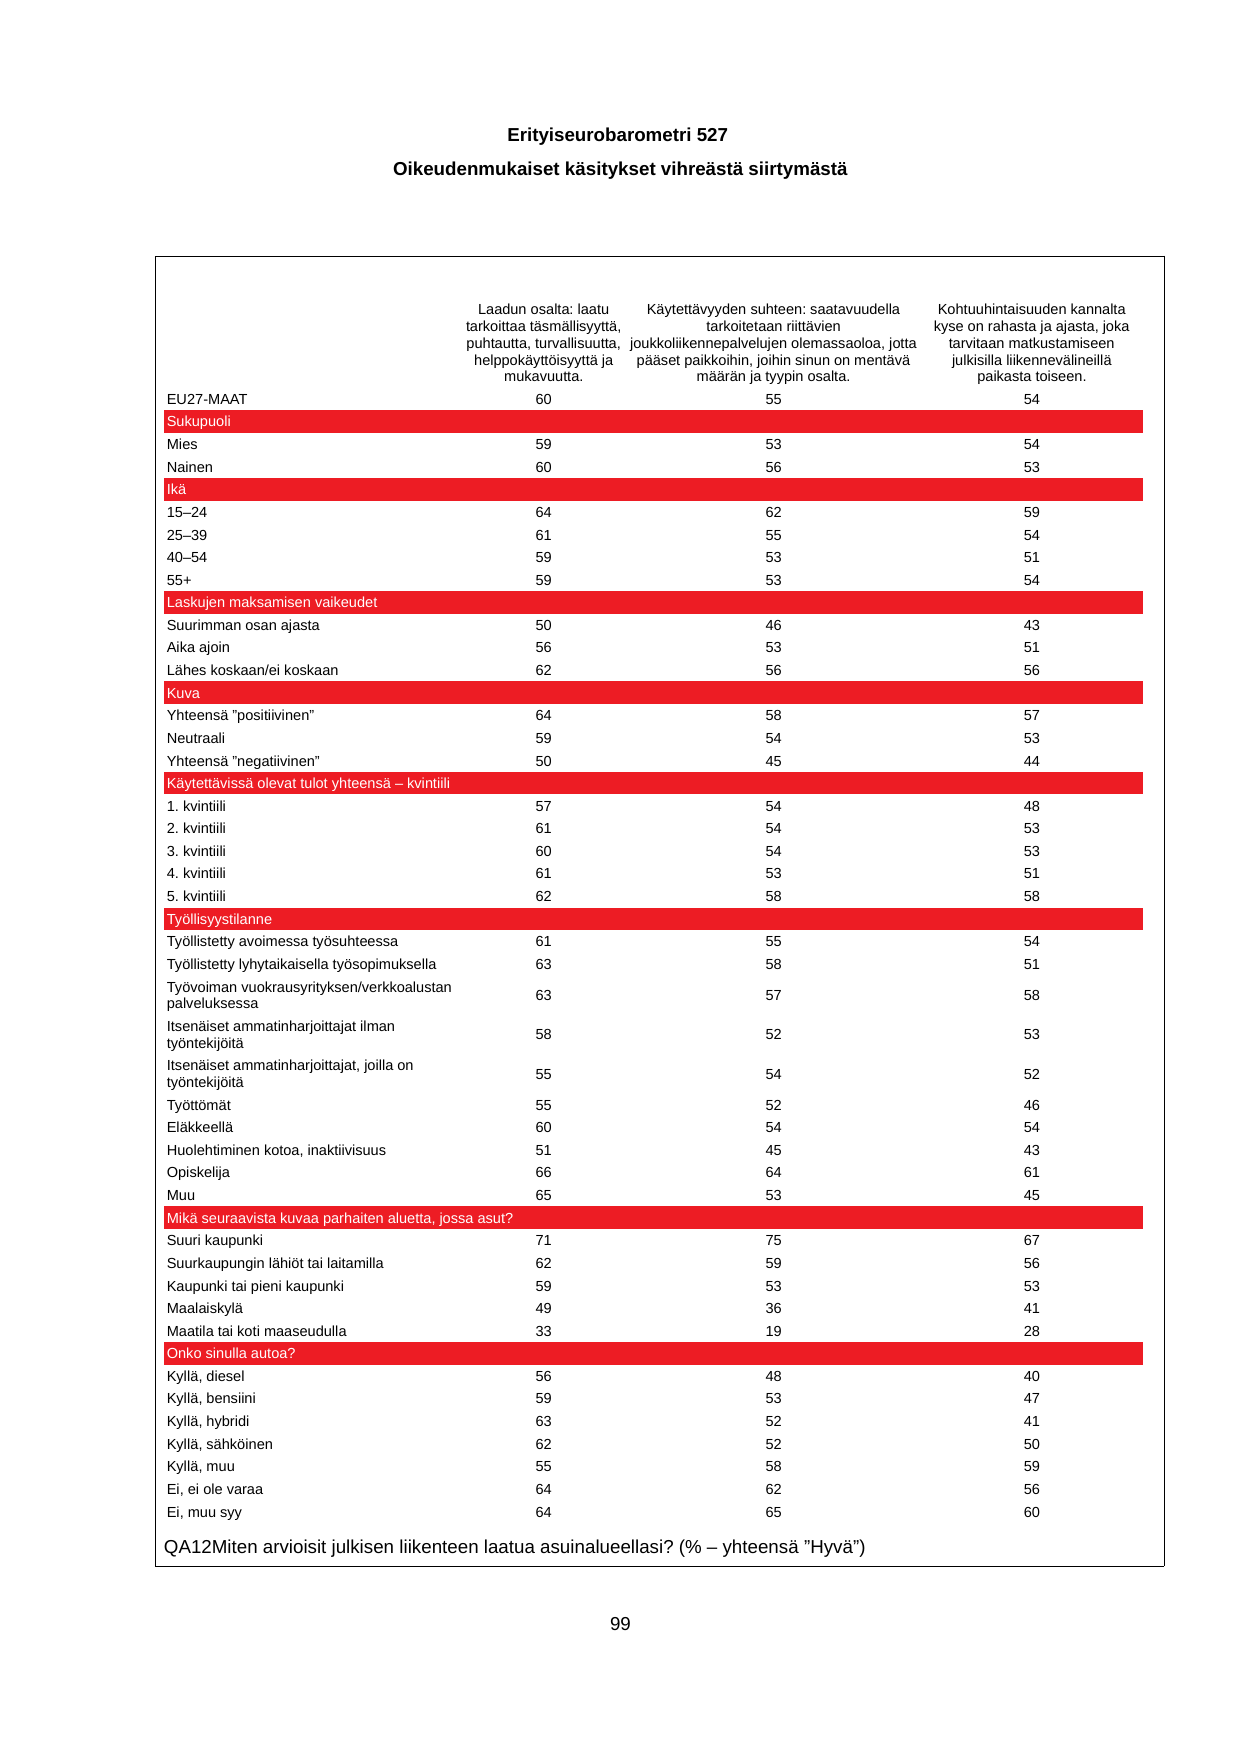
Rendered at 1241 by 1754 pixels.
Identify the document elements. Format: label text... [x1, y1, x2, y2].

table_cell 58 [627, 1455, 920, 1478]
table_cell Laskujen maksamisen vaikeudet [164, 591, 460, 614]
table_cell [627, 591, 920, 614]
table_cell Aika ajoin [164, 636, 460, 659]
table_cell 51 [920, 953, 1143, 975]
table_cell 28 [920, 1320, 1143, 1342]
table_cell [920, 1342, 1143, 1365]
table_cell 45 [627, 1139, 920, 1161]
table_cell 54 [920, 388, 1143, 410]
table_cell 53 [920, 1015, 1143, 1054]
table_cell 47 [920, 1387, 1143, 1410]
table_cell [460, 591, 627, 614]
table_cell 36 [627, 1297, 920, 1319]
table_cell 53 [627, 636, 920, 659]
table_cell 52 [627, 1094, 920, 1116]
table_cell 50 [460, 614, 627, 636]
table_cell Käytettävissä olevat tulot yhteensä – kvintiili [164, 772, 460, 794]
table_cell Itsenäiset ammatinharjoittajat ilman työntekijöitä [164, 1015, 460, 1054]
table_cell 66 [460, 1161, 627, 1184]
table_cell Työttömät [164, 1094, 460, 1116]
table_cell 54 [627, 840, 920, 862]
table_header Laadun osalta: laatu tarkoittaa täsmällisyyttä, puhtautta, turvallisuutta, helppokäyttöisyyttä ja mukavuutta. [460, 298, 627, 388]
table_cell 61 [460, 817, 627, 840]
table_cell Sukupuoli [164, 410, 460, 433]
table_cell Onko sinulla autoa? [164, 1342, 460, 1365]
table_cell 55 [460, 1054, 627, 1093]
table_cell Työllistetty lyhytaikaisella työsopimuksella [164, 953, 460, 975]
table_cell 61 [460, 862, 627, 885]
table_cell 52 [627, 1433, 920, 1455]
table_cell 54 [920, 569, 1143, 591]
table_cell 58 [627, 953, 920, 975]
table_cell 53 [627, 862, 920, 885]
table_cell 5. kvintiili [164, 885, 460, 907]
table_cell Itsenäiset ammatinharjoittajat, joilla on työntekijöitä [164, 1054, 460, 1093]
table_cell [920, 772, 1143, 794]
table_cell [627, 908, 920, 930]
table_cell 62 [460, 1433, 627, 1455]
table_cell [920, 591, 1143, 614]
table_cell 56 [920, 1478, 1143, 1500]
table_cell 51 [460, 1139, 627, 1161]
table_cell [460, 478, 627, 501]
table_header Kohtuuhintaisuuden kannalta kyse on rahasta ja ajasta, joka tarvitaan matkustamiseen julkisilla liikennevälineillä paikasta toiseen. [920, 298, 1143, 388]
table_cell 53 [920, 817, 1143, 840]
table_cell Yhteensä ”positiivinen” [164, 704, 460, 727]
table_cell 51 [920, 636, 1143, 659]
table_cell Kuva [164, 681, 460, 704]
table_cell [920, 681, 1143, 704]
table_cell 56 [627, 659, 920, 681]
table_cell 54 [627, 817, 920, 840]
table_cell 52 [627, 1410, 920, 1432]
table_cell 64 [460, 1478, 627, 1500]
table_cell 56 [920, 1252, 1143, 1274]
table_cell 75 [627, 1229, 920, 1252]
table_cell 59 [460, 433, 627, 455]
table_cell [920, 908, 1143, 930]
table_cell Yhteensä ”negatiivinen” [164, 749, 460, 772]
table_cell 53 [920, 1274, 1143, 1297]
table_cell 61 [460, 523, 627, 546]
table_cell 59 [920, 501, 1143, 523]
text QA12Miten arvioisit julkisen liikenteen laatua asuinalueellasi? (% – yhteensä ”Hyvä”) [164, 1535, 1155, 1557]
table_cell 48 [627, 1365, 920, 1387]
table_cell Työvoiman vuokrausyrityksen/verkkoalustan palveluksessa [164, 975, 460, 1015]
table_cell 50 [460, 749, 627, 772]
table_cell 46 [920, 1094, 1143, 1116]
table_cell Kyllä, muu [164, 1455, 460, 1478]
table_cell [627, 478, 920, 501]
table_cell Ei, muu syy [164, 1500, 460, 1523]
table_cell [460, 410, 627, 433]
table_cell 60 [920, 1500, 1143, 1523]
table_cell 53 [627, 546, 920, 568]
table_cell 2. kvintiili [164, 817, 460, 840]
table_cell 41 [920, 1297, 1143, 1319]
table_cell 65 [460, 1184, 627, 1206]
table_cell 58 [920, 975, 1143, 1015]
table_cell 59 [460, 546, 627, 568]
table_cell 50 [920, 1433, 1143, 1455]
table_cell 63 [460, 953, 627, 975]
table_cell 61 [460, 930, 627, 953]
table_cell 59 [460, 1387, 627, 1410]
table_cell 54 [920, 930, 1143, 953]
table_cell Suuri kaupunki [164, 1229, 460, 1252]
table_cell 48 [920, 795, 1143, 817]
table_cell Suurkaupungin lähiöt tai laitamilla [164, 1252, 460, 1274]
table_cell [920, 410, 1143, 433]
table_cell 64 [460, 704, 627, 727]
table_cell Nainen [164, 455, 460, 478]
table_cell 64 [627, 1161, 920, 1184]
table_cell 4. kvintiili [164, 862, 460, 885]
table_cell [627, 681, 920, 704]
table_cell 64 [460, 1500, 627, 1523]
table_cell 33 [460, 1320, 627, 1342]
table_cell 54 [627, 795, 920, 817]
table_cell [460, 681, 627, 704]
table_cell 60 [460, 1116, 627, 1139]
table_cell 40 [920, 1365, 1143, 1387]
table_cell Kyllä, bensiini [164, 1387, 460, 1410]
table_cell 58 [627, 704, 920, 727]
table_cell 62 [627, 1478, 920, 1500]
table_cell 41 [920, 1410, 1143, 1432]
table_cell 44 [920, 749, 1143, 772]
table_cell 55 [627, 523, 920, 546]
table_cell 55 [627, 930, 920, 953]
table_cell 53 [627, 1387, 920, 1410]
table_cell 54 [627, 1116, 920, 1139]
table_cell 15–24 [164, 501, 460, 523]
table_cell 57 [920, 704, 1143, 727]
table_cell 53 [920, 727, 1143, 749]
table_cell 63 [460, 1410, 627, 1432]
table_cell 56 [460, 1365, 627, 1387]
table_cell 51 [920, 862, 1143, 885]
table_cell [460, 908, 627, 930]
table_cell 54 [627, 727, 920, 749]
table_cell 59 [920, 1455, 1143, 1478]
table_cell 65 [627, 1500, 920, 1523]
table_cell 59 [460, 727, 627, 749]
table_cell 60 [460, 455, 627, 478]
table_cell 59 [460, 1274, 627, 1297]
table_cell [627, 410, 920, 433]
table_cell 55 [460, 1094, 627, 1116]
table_cell Kyllä, diesel [164, 1365, 460, 1387]
table_cell Mies [164, 433, 460, 455]
table_cell 1. kvintiili [164, 795, 460, 817]
table_cell 62 [460, 1252, 627, 1274]
table_cell 60 [460, 388, 627, 410]
table_cell Lähes koskaan/ei koskaan [164, 659, 460, 681]
table_cell [627, 772, 920, 794]
table_cell 55 [627, 388, 920, 410]
table_cell EU27-MAAT [164, 388, 460, 410]
table_cell Työllistetty avoimessa työsuhteessa [164, 930, 460, 953]
table_cell 52 [627, 1015, 920, 1054]
table_cell 58 [920, 885, 1143, 907]
table_cell 3. kvintiili [164, 840, 460, 862]
table_cell 54 [920, 523, 1143, 546]
table_cell 67 [920, 1229, 1143, 1252]
table_cell Suurimman osan ajasta [164, 614, 460, 636]
table_cell Mikä seuraavista kuvaa parhaiten aluetta, jossa asut? [164, 1206, 920, 1229]
table_cell Ikä [164, 478, 460, 501]
table_cell 60 [460, 840, 627, 862]
table_cell 59 [627, 1252, 920, 1274]
table_cell 59 [460, 569, 627, 591]
table_cell 55 [460, 1455, 627, 1478]
table_cell Ei, ei ole varaa [164, 1478, 460, 1500]
table_cell [920, 478, 1143, 501]
table_cell 53 [920, 840, 1143, 862]
table_cell 53 [920, 455, 1143, 478]
table_cell Opiskelija [164, 1161, 460, 1184]
table_cell 49 [460, 1297, 627, 1319]
table_cell 53 [627, 433, 920, 455]
table_cell [920, 1206, 1143, 1229]
table_cell 61 [920, 1161, 1143, 1184]
table_cell 62 [460, 885, 627, 907]
table_cell 46 [627, 614, 920, 636]
table_cell 43 [920, 1139, 1143, 1161]
table_cell 53 [627, 1274, 920, 1297]
table_cell 62 [460, 659, 627, 681]
table_cell 71 [460, 1229, 627, 1252]
table_cell Neutraali [164, 727, 460, 749]
table_cell 58 [627, 885, 920, 907]
table_cell 45 [920, 1184, 1143, 1206]
table_cell 54 [920, 1116, 1143, 1139]
table_cell [460, 772, 627, 794]
table_cell 54 [920, 433, 1143, 455]
table_cell 56 [627, 455, 920, 478]
table_cell 57 [627, 975, 920, 1015]
table_header [164, 298, 460, 388]
table_cell 63 [460, 975, 627, 1015]
table_cell Maatila tai koti maaseudulla [164, 1320, 460, 1342]
table_cell Muu [164, 1184, 460, 1206]
table_cell 45 [627, 749, 920, 772]
table_cell 64 [460, 501, 627, 523]
table_cell 62 [627, 501, 920, 523]
table_cell 55+ [164, 569, 460, 591]
table_cell 57 [460, 795, 627, 817]
table_cell Työllisyystilanne [164, 908, 460, 930]
table_cell 58 [460, 1015, 627, 1054]
table_cell Kyllä, sähköinen [164, 1433, 460, 1455]
table_cell Maalaiskylä [164, 1297, 460, 1319]
table_cell 53 [627, 569, 920, 591]
table_cell 25–39 [164, 523, 460, 546]
table_cell Huolehtiminen kotoa, inaktiivisuus [164, 1139, 460, 1161]
table_cell 56 [460, 636, 627, 659]
table_cell Eläkkeellä [164, 1116, 460, 1139]
table_cell 43 [920, 614, 1143, 636]
table_cell [460, 1342, 627, 1365]
table_cell 53 [627, 1184, 920, 1206]
table_header Käytettävyyden suhteen: saatavuudella tarkoitetaan riittävien joukkoliikennepalvelujen olemassaoloa, jotta pääset paikkoihin, joihin sinun on mentävä määrän ja tyypin osalta. [627, 298, 920, 388]
table_cell [627, 1342, 920, 1365]
table_cell 40–54 [164, 546, 460, 568]
table_cell 56 [920, 659, 1143, 681]
table_cell 51 [920, 546, 1143, 568]
table_cell 54 [627, 1054, 920, 1093]
table_cell Kaupunki tai pieni kaupunki [164, 1274, 460, 1297]
table_cell 19 [627, 1320, 920, 1342]
table_cell 52 [920, 1054, 1143, 1093]
table_cell Kyllä, hybridi [164, 1410, 460, 1432]
